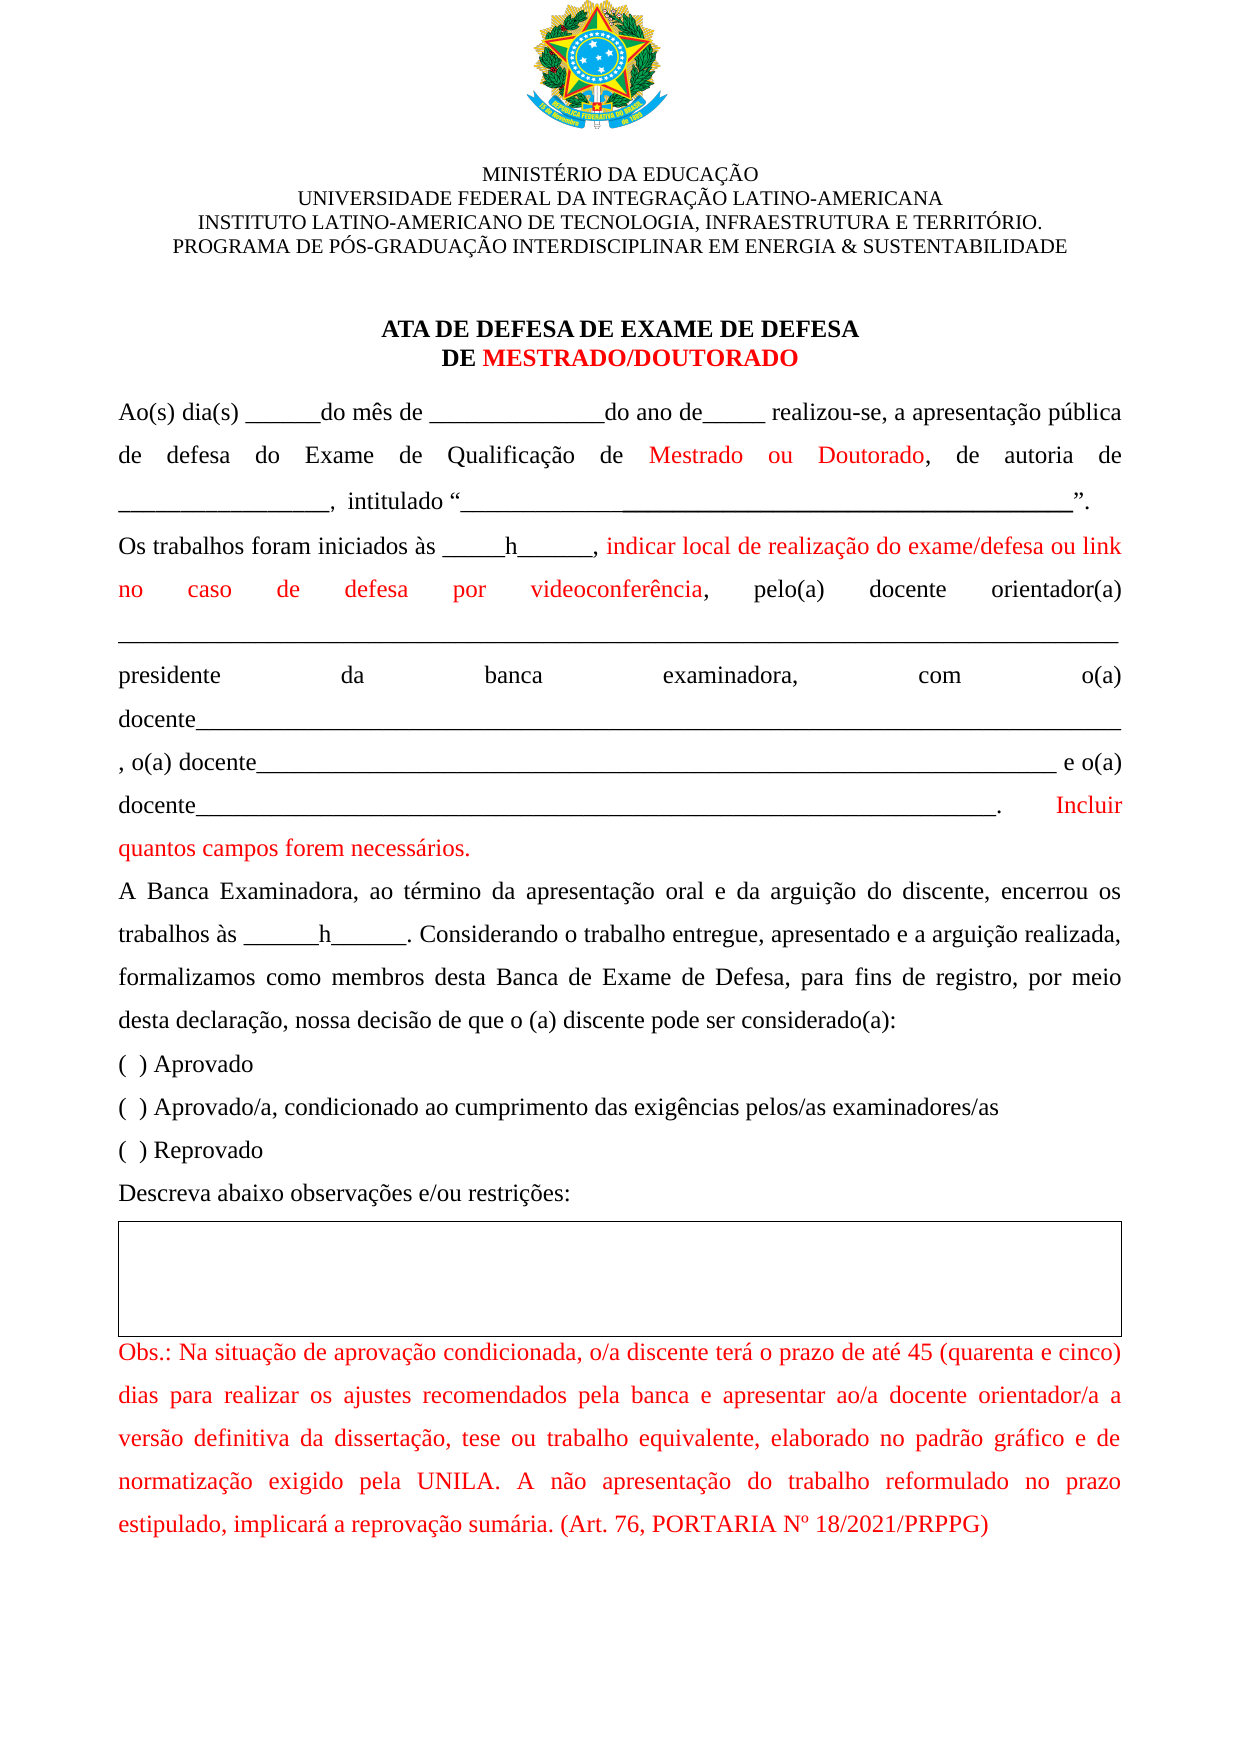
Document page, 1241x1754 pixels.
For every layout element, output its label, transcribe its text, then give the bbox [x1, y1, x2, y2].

text ( ) Aprovado [118, 1049, 1122, 1077]
text Ao(s) dia(s) ______do mês de ______________do ano de_____ realizou-se, a apresentação pública de defesa do Exame de Qualificação de Mestrado ou Doutorado, de autoria de _________________, intitulado “_________________________________________________”. [118, 397, 1122, 516]
picture [553, 114, 578, 125]
text Descreva abaixo observações e/ou restrições: [118, 1178, 1122, 1207]
text Obs.: Na situação de aprovação condicionada, o/a discente terá o prazo de até 45 (quarenta e cinco) dias para realizar os ajustes recomendados pela banca e apresentar ao/a docente orientador/a a versão definitiva da dissertação, tese ou trabalho equivalente, elaborado no padrão gráfico e de normatização exigido pela UNILA. A não apresentação do trabalho reformulado no prazo estipulado, implicará a reprovação sumária. (Art. 76, PORTARIA Nº 18/2021/PRPPG) [118, 1337, 1122, 1538]
picture [625, 103, 641, 113]
picture [551, 102, 570, 113]
text ATA DE DEFESA DE EXAME DE DEFESA [118, 314, 1122, 343]
text A Banca Examinadora, ao término da apresentação oral e da arguição do discente, encerrou os trabalhos às ______h______. Considerando o trabalho entregue, apresentado e a arguição realizada, formalizamos como membros desta Banca de Exame de Defesa, para fins de registro, por meio desta declaração, nossa decisão de que o (a) discente pode ser considerado(a): [118, 876, 1122, 1034]
picture [633, 113, 642, 119]
text DE MESTRADO/DOUTORADO [118, 343, 1122, 371]
text Os trabalhos foram iniciados às _____h______, indicar local de realização do exame/defesa ou link no caso de defesa por videoconferência, pelo(a) docente orientador(a) ________________________________________________________________________________ presidente da banca examinadora, com o(a) docente__________________________________________________________________________, o(a) docente________________________________________________________________ e o(a) docente________________________________________________________________. Incluir quantos campos forem necessários. [118, 531, 1122, 862]
picture [526, 0, 668, 129]
text ( ) Reprovado [118, 1135, 1122, 1164]
table_header [119, 1222, 1121, 1336]
text ( ) Aprovado/a, condicionado ao cumprimento das exigências pelos/as examinadores/as [118, 1092, 1122, 1121]
